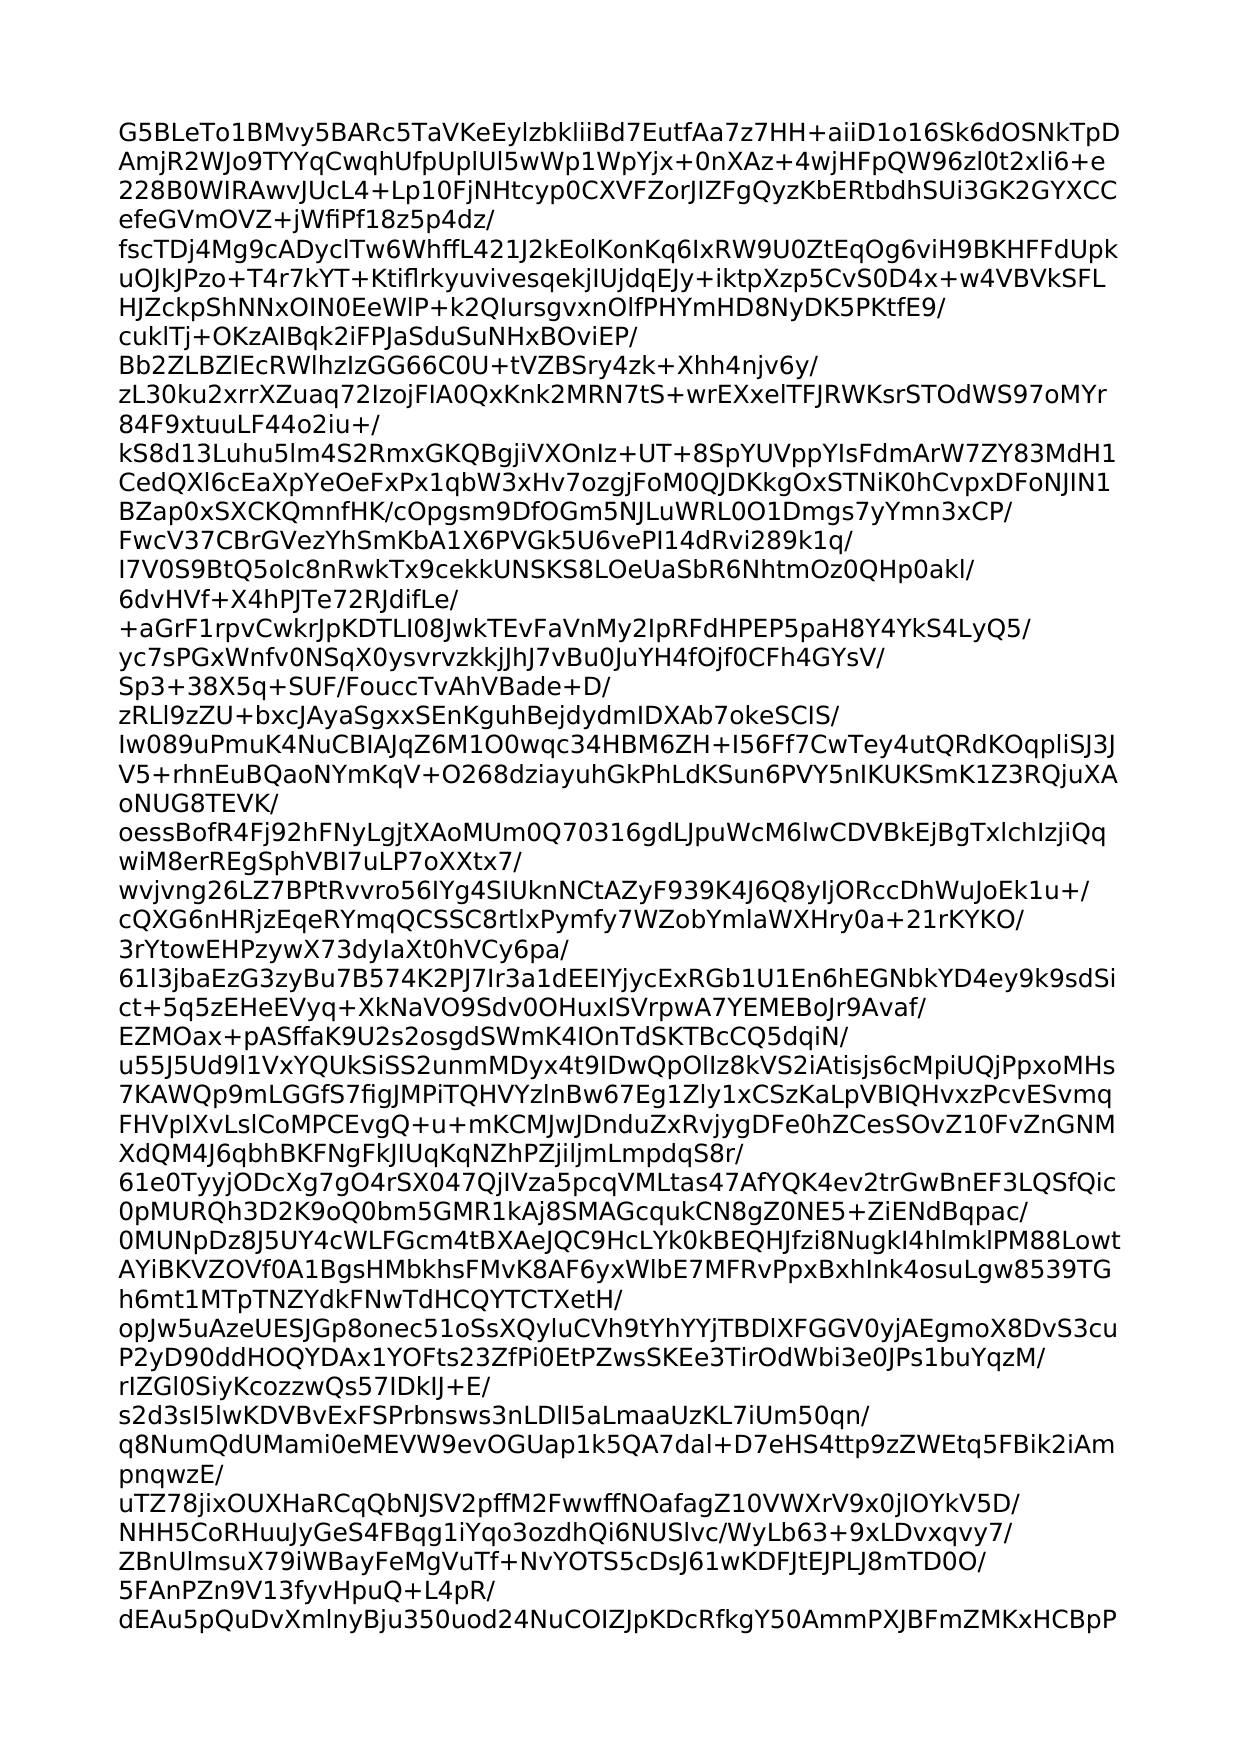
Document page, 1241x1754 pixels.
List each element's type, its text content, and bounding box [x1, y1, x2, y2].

text G5BLeTo1BMvy5BARc5TaVKeEylzbkliiBd7EutfAa7z7HH+aiiD1o16Sk6dOSNkTpDAmjR2WJo9TYYqCwqhUfpUplUl5wWp1WpYjx+0nXAz+4wjHFpQW96zl0t2xli6+e228B0WIRAwvJUcL4+Lp10FjNHtcyp0CXVFZorJIZFgQyzKbERtbdhSUi3GK2GYXCCefeGVmOVZ+jWfiPf18z5p4dz/fscTDj4Mg9cADyclTw6WhffL421J2kEolKonKq6IxRW9U0ZtEqOg6viH9BKHFFdUpkuOJkJPzo+T4r7kYT+KtiflrkyuvivesqekjIUjdqEJy+iktpXzp5CvS0D4x+w4VBVkSFLHJZckpShNNxOIN0EeWlP+k2QIursgvxnOlfPHYmHD8NyDK5PKtfE9/cuklTj+OKzAIBqk2iFPJaSduSuNHxBOviEP/Bb2ZLBZlEcRWlhzIzGG66C0U+tVZBSry4zk+Xhh4njv6y/zL30ku2xrrXZuaq72IzojFIA0QxKnk2MRN7tS+wrEXxelTFJRWKsrSTOdWS97oMYr84F9xtuuLF44o2iu+/kS8d13Luhu5lm4S2RmxGKQBgjiVXOnIz+UT+8SpYUVppYIsFdmArW7ZY83MdH1CedQXl6cEaXpYeOeFxPx1qbW3xHv7ozgjFoM0QJDKkgOxSTNiK0hCvpxDFoNJIN1BZap0xSXCKQmnfHK/cOpgsm9DfOGm5NJLuWRL0O1Dmgs7yYmn3xCP/FwcV37CBrGVezYhSmKbA1X6PVGk5U6vePI14dRvi289k1q/I7V0S9BtQ5oIc8nRwkTx9cekkUNSKS8LOeUaSbR6NhtmOz0QHp0akl/6dvHVf+X4hPJTe72RJdifLe/+aGrF1rpvCwkrJpKDTLI08JwkTEvFaVnMy2IpRFdHPEP5paH8Y4YkS4LyQ5/yc7sPGxWnfv0NSqX0ysvrvzkkjJhJ7vBu0JuYH4fOjf0CFh4GYsV/Sp3+38X5q+SUF/FouccTvAhVBade+D/zRLl9zZU+bxcJAyaSgxxSEnKguhBejdydmIDXAb7okeSCIS/Iw089uPmuK4NuCBIAJqZ6M1O0wqc34HBM6ZH+I56Ff7CwTey4utQRdKOqpliSJ3JV5+rhnEuBQaoNYmKqV+O268dziayuhGkPhLdKSun6PVY5nIKUKSmK1Z3RQjuXAoNUG8TEVK/oessBofR4Fj92hFNyLgjtXAoMUm0Q70316gdLJpuWcM6lwCDVBkEjBgTxlchIzjiQqwiM8erREgSphVBI7uLP7oXXtx7/wvjvng26LZ7BPtRvvro56IYg4SIUknNCtAZyF939K4J6Q8yIjORccDhWuJoEk1u+/cQXG6nHRjzEqeRYmqQCSSC8rtlxPymfy7WZobYmlaWXHry0a+21rKYKO/3rYtowEHPzywX73dyIaXt0hVCy6pa/61l3jbaEzG3zyBu7B574K2PJ7Ir3a1dEEIYjycExRGb1U1En6hEGNbkYD4ey9k9sdSict+5q5zEHeEVyq+XkNaVO9Sdv0OHuxISVrpwA7YEMEBoJr9Avaf/EZMOax+pASffaK9U2s2osgdSWmK4IOnTdSKTBcCQ5dqiN/u55J5Ud9l1VxYQUkSiSS2unmMDyx4t9IDwQpOlIz8kVS2iAtisjs6cMpiUQjPpxoMHs7KAWQp9mLGGfS7figJMPiTQHVYzlnBw67Eg1Zly1xCSzKaLpVBIQHvxzPcvESvmqFHVpIXvLslCoMPCEvgQ+u+mKCMJwJDnduZxRvjygDFe0hZCesSOvZ10FvZnGNMXdQM4J6qbhBKFNgFkJIUqKqNZhPZjiljmLmpdqS8r/61e0TyyjODcXg7gO4rSX047QjIVza5pcqVMLtas47AfYQK4ev2trGwBnEF3LQSfQic0pMURQh3D2K9oQ0bm5GMR1kAj8SMAGcqukCN8gZ0NE5+ZiENdBqpac/0MUNpDz8J5UY4cWLFGcm4tBXAeJQC9HcLYk0kBEQHJfzi8NugkI4hlmklPM88LowtAYiBKVZOVf0A1BgsHMbkhsFMvK8AF6yxWlbE7MFRvPpxBxhInk4osuLgw8539TGh6mt1MTpTNZYdkFNwTdHCQYTCTXetH/opJw5uAzeUESJGp8onec51oSsXQyluCVh9tYhYYjTBDlXFGGV0yjAEgmoX8DvS3cuP2yD90ddHOQYDAx1YOFts23ZfPi0EtPZwsSKEe3TirOdWbi3e0JPs1buYqzM/rIZGl0SiyKcozzwQs57IDkIJ+E/s2d3sI5lwKDVBvExFSPrbnsws3nLDlI5aLmaaUzKL7iUm50qn/q8NumQdUMami0eMEVW9evOGUap1k5QA7dal+D7eHS4ttp9zZWEtq5FBik2iAmpnqwzE/uTZ78jixOUXHaRCqQbNJSV2pffM2FwwffNOafagZ10VWXrV9x0jIOYkV5D/NHH5CoRHuuJyGeS4FBqg1iYqo3ozdhQi6NUSlvc/WyLb63+9xLDvxqvy7/ZBnUlmsuX79iWBayFeMgVuTf+NvYOTS5cDsJ61wKDFJtEJPLJ8mTD0O/5FAnPZn9V13fyvHpuQ+L4pR/dEAu5pQuDvXmlnyBju350uod24NuCOIZJpKDcRfkgY50AmmPXJBFmZMKxHCBpP [118, 118, 1122, 1635]
